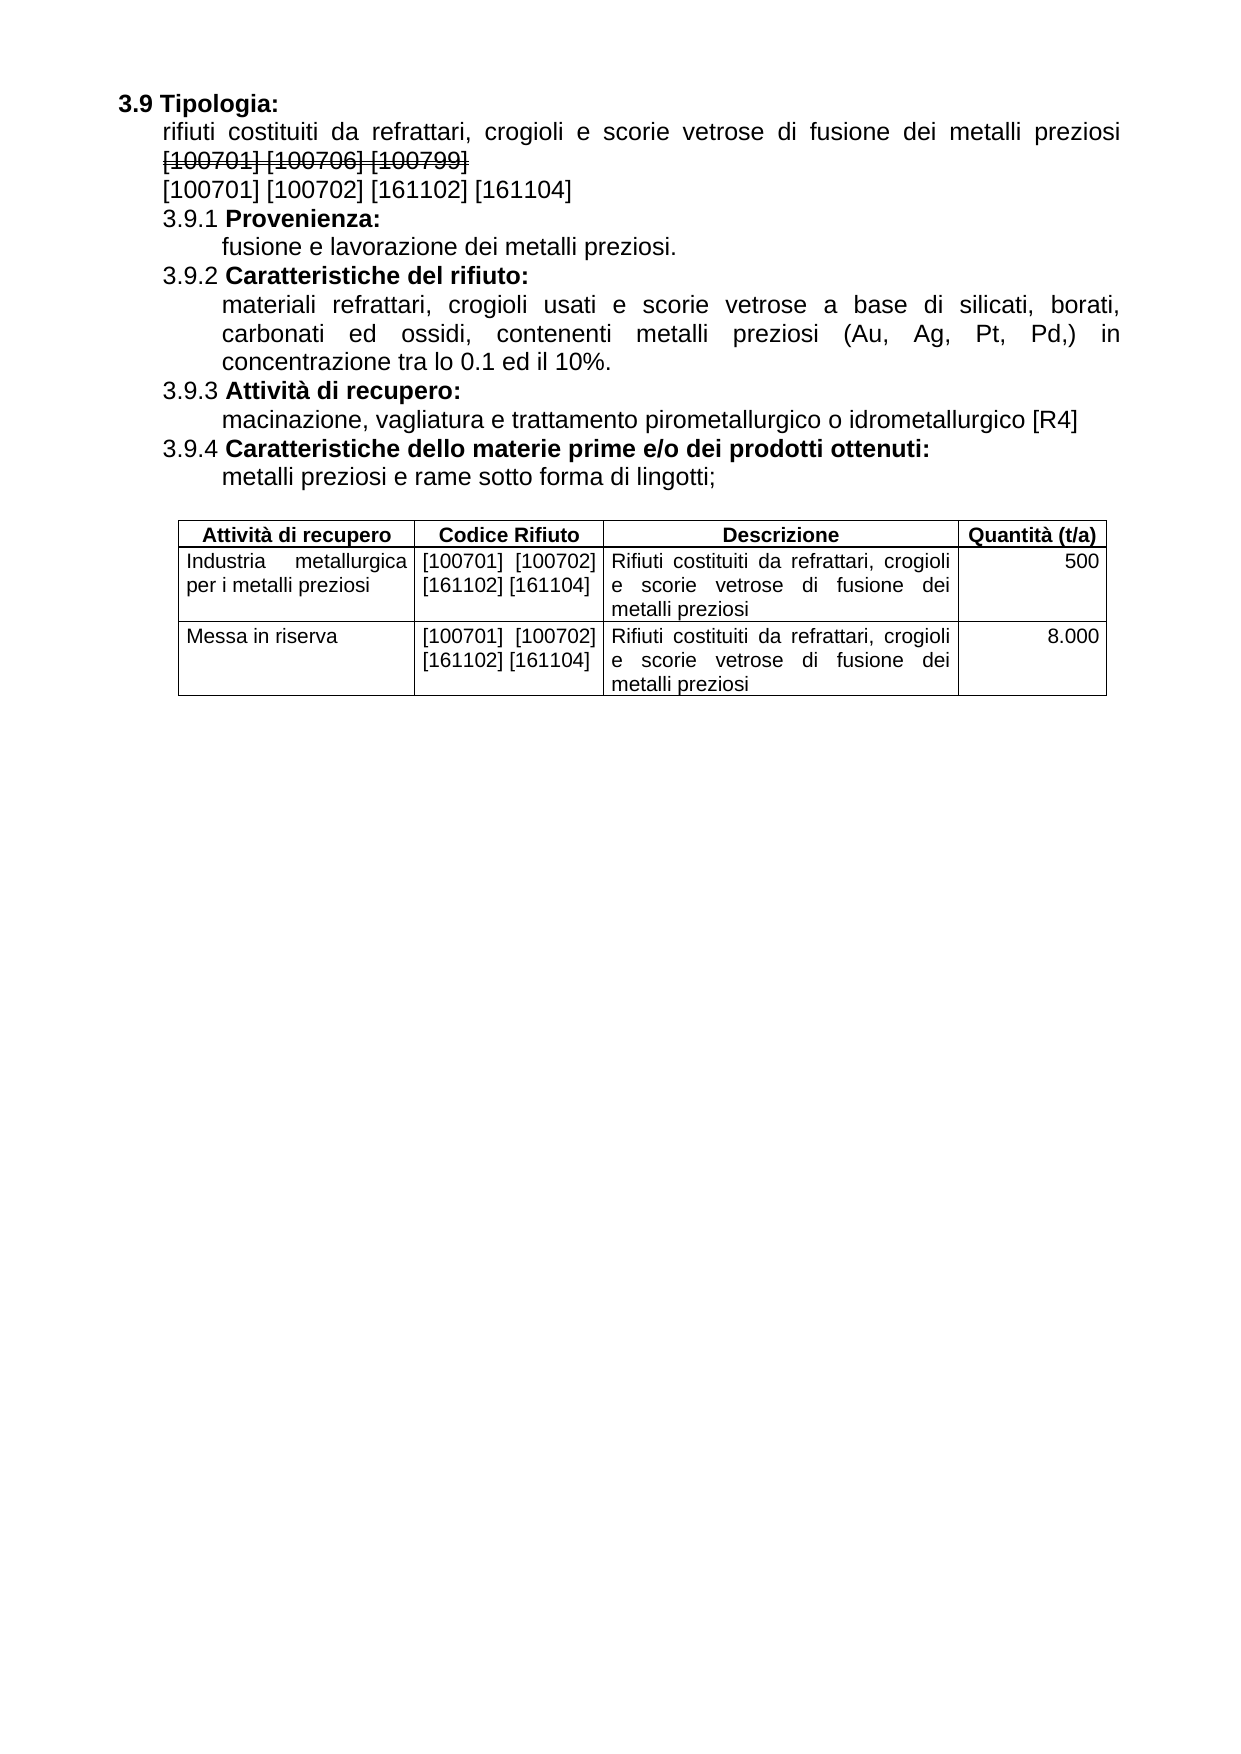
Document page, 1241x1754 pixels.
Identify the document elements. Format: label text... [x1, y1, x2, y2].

table_header Attività di recupero [179, 521, 414, 546]
text 3.9.4 Caratteristiche dello materie prime e/o dei prodotti ottenuti: [162, 434, 1122, 462]
table_cell Rifiuti costituiti da refrattari, crogioli e scorie vetrose di fusione dei metalli preziosi [604, 622, 958, 695]
text metalli preziosi e rame sotto forma di lingotti; [222, 462, 1122, 491]
table_cell 500 [959, 548, 1106, 621]
table_cell Industria metallurgica per i metalli preziosi [179, 548, 414, 621]
table_cell Rifiuti costituiti da refrattari, crogioli e scorie vetrose di fusione dei metalli preziosi [604, 548, 958, 621]
subtitle 3.9 Tipologia: [118, 89, 1122, 117]
text macinazione, vagliatura e trattamento pirometallurgico o idrometallurgico [R4] [222, 405, 1122, 434]
table_header Codice Rifiuto [415, 521, 603, 546]
text rifiuti costituiti da refrattari, crogioli e scorie vetrose di fusione dei metalli preziosi [100701] [100706] [100799] [162, 117, 1122, 175]
table_cell Messa in riserva [179, 622, 414, 695]
text 3.9.2 Caratteristiche del rifiuto: [162, 261, 1122, 290]
table_cell [100701] [100702] [161102] [161104] [415, 548, 603, 621]
table_header Descrizione [604, 521, 958, 546]
text 3.9.3 Attività di recupero: [162, 376, 1122, 405]
table_cell [100701] [100702] [161102] [161104] [415, 622, 603, 695]
table_cell 8.000 [959, 622, 1106, 695]
table_header Quantità (t/a) [959, 521, 1106, 546]
text 3.9.1 Provenienza: [162, 204, 1122, 232]
text [100701] [100702] [161102] [161104] [162, 175, 1122, 204]
text fusione e lavorazione dei metalli preziosi. [222, 232, 1122, 261]
text materiali refrattari, crogioli usati e scorie vetrose a base di silicati, borati, carbonati ed ossidi, contenenti metalli preziosi (Au, Ag, Pt, Pd,) in concentrazione tra lo 0.1 ed il 10%. [222, 290, 1122, 376]
